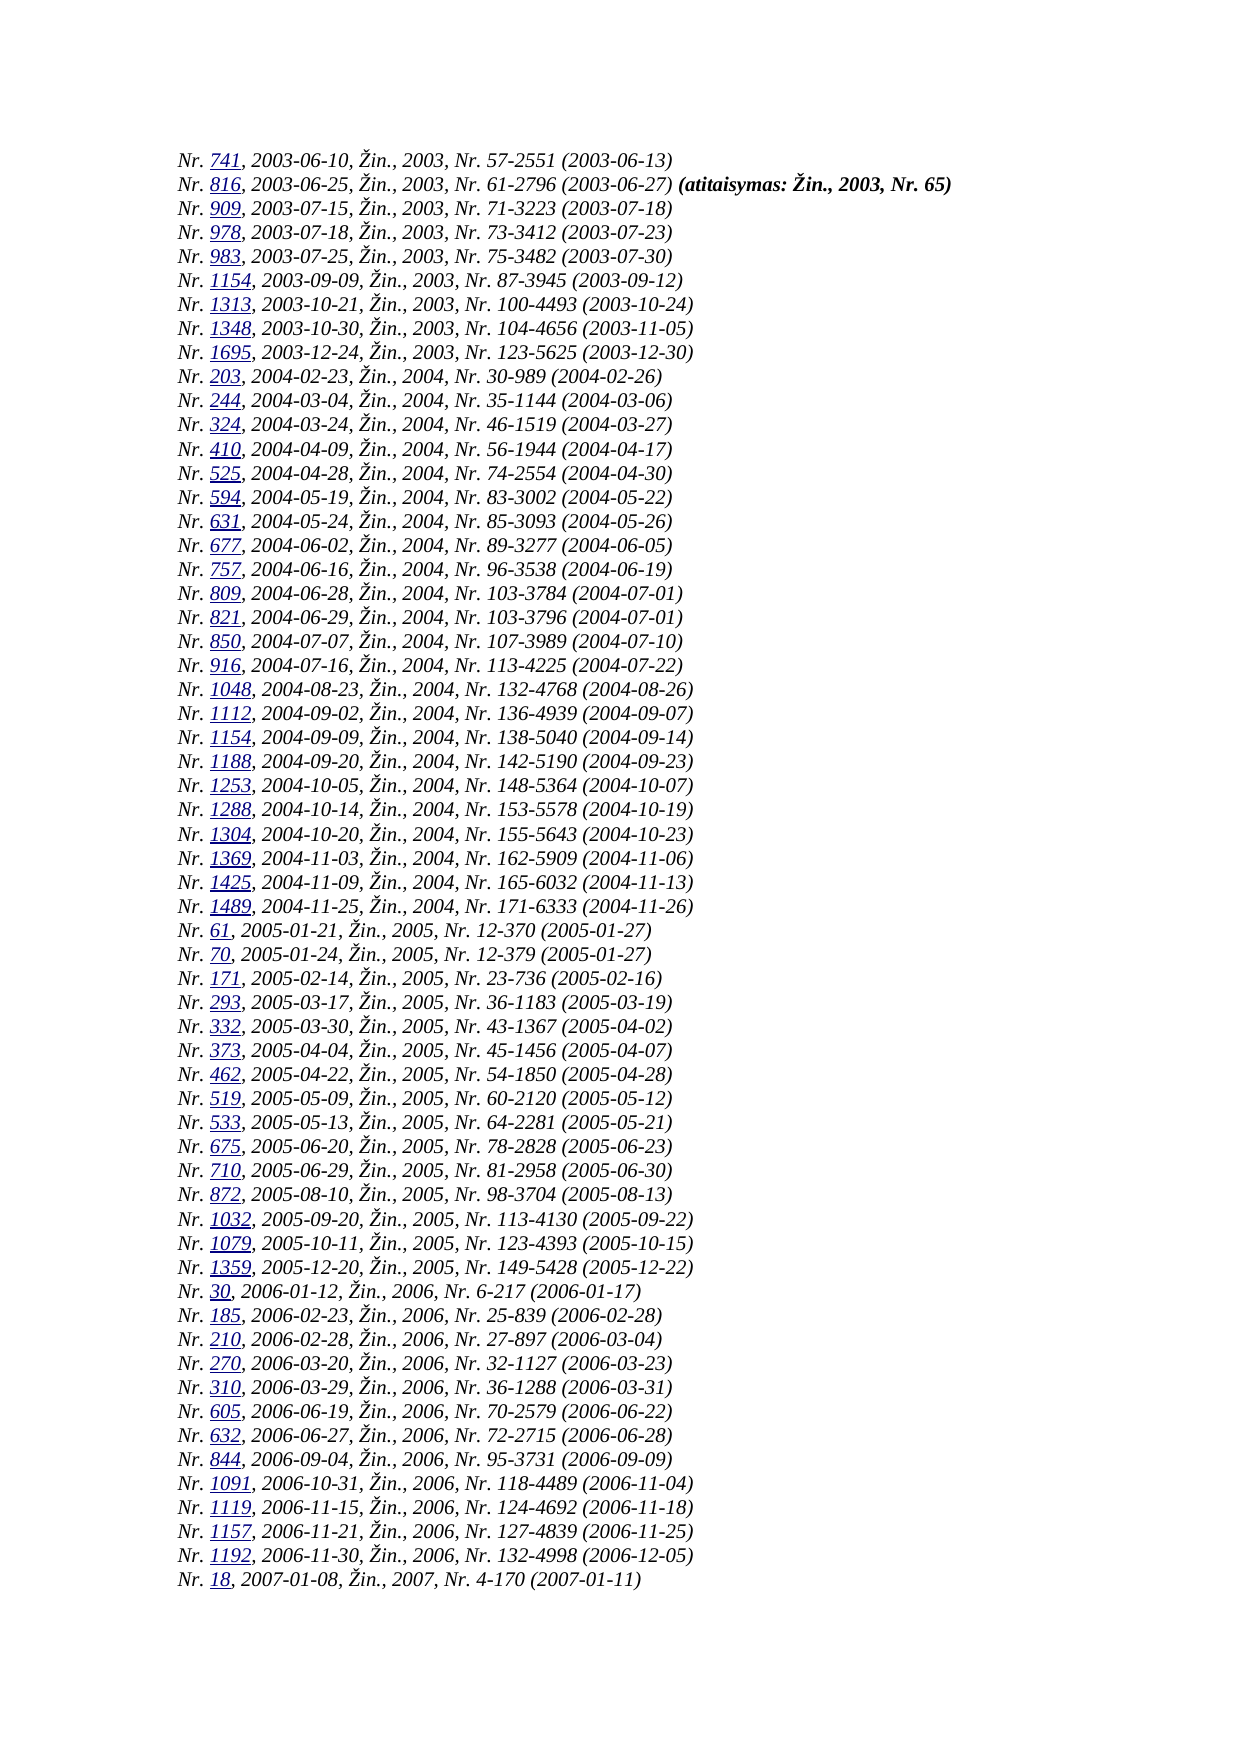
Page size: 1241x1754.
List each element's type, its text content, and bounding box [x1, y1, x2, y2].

text Nr. 821, 2004-06-29, Žin., 2004, Nr. 103-3796 (2004-07-01) [177, 605, 1122, 629]
text Nr. 632, 2006-06-27, Žin., 2006, Nr. 72-2715 (2006-06-28) [177, 1423, 1122, 1447]
text Nr. 850, 2004-07-07, Žin., 2004, Nr. 107-3989 (2004-07-10) [177, 629, 1122, 653]
text Nr. 1079, 2005-10-11, Žin., 2005, Nr. 123-4393 (2005-10-15) [177, 1231, 1122, 1254]
text Nr. 872, 2005-08-10, Žin., 2005, Nr. 98-3704 (2005-08-13) [177, 1182, 1122, 1206]
text Nr. 210, 2006-02-28, Žin., 2006, Nr. 27-897 (2006-03-04) [177, 1327, 1122, 1351]
text Nr. 1695, 2003-12-24, Žin., 2003, Nr. 123-5625 (2003-12-30) [177, 340, 1122, 364]
text Nr. 1425, 2004-11-09, Žin., 2004, Nr. 165-6032 (2004-11-13) [177, 869, 1122, 894]
text Nr. 410, 2004-04-09, Žin., 2004, Nr. 56-1944 (2004-04-17) [177, 436, 1122, 461]
text Nr. 525, 2004-04-28, Žin., 2004, Nr. 74-2554 (2004-04-30) [177, 461, 1122, 484]
text Nr. 1154, 2004-09-09, Žin., 2004, Nr. 138-5040 (2004-09-14) [177, 725, 1122, 749]
text Nr. 710, 2005-06-29, Žin., 2005, Nr. 81-2958 (2005-06-30) [177, 1158, 1122, 1182]
text Nr. 675, 2005-06-20, Žin., 2005, Nr. 78-2828 (2005-06-23) [177, 1134, 1122, 1158]
text Nr. 244, 2004-03-04, Žin., 2004, Nr. 35-1144 (2004-03-06) [177, 388, 1122, 412]
text Nr. 594, 2004-05-19, Žin., 2004, Nr. 83-3002 (2004-05-22) [177, 484, 1122, 509]
text Nr. 909, 2003-07-15, Žin., 2003, Nr. 71-3223 (2003-07-18) [177, 196, 1122, 220]
text Nr. 1192, 2006-11-30, Žin., 2006, Nr. 132-4998 (2006-12-05) [177, 1543, 1122, 1567]
text Nr. 373, 2005-04-04, Žin., 2005, Nr. 45-1456 (2005-04-07) [177, 1038, 1122, 1062]
text Nr. 203, 2004-02-23, Žin., 2004, Nr. 30-989 (2004-02-26) [177, 364, 1122, 388]
text Nr. 1154, 2003-09-09, Žin., 2003, Nr. 87-3945 (2003-09-12) [177, 268, 1122, 292]
text Nr. 1112, 2004-09-02, Žin., 2004, Nr. 136-4939 (2004-09-07) [177, 701, 1122, 725]
text Nr. 1048, 2004-08-23, Žin., 2004, Nr. 132-4768 (2004-08-26) [177, 677, 1122, 701]
text Nr. 1369, 2004-11-03, Žin., 2004, Nr. 162-5909 (2004-11-06) [177, 846, 1122, 869]
text Nr. 18, 2007-01-08, Žin., 2007, Nr. 4-170 (2007-01-11) [177, 1567, 1122, 1591]
text Nr. 983, 2003-07-25, Žin., 2003, Nr. 75-3482 (2003-07-30) [177, 244, 1122, 268]
text Nr. 519, 2005-05-09, Žin., 2005, Nr. 60-2120 (2005-05-12) [177, 1086, 1122, 1110]
text Nr. 293, 2005-03-17, Žin., 2005, Nr. 36-1183 (2005-03-19) [177, 990, 1122, 1014]
text Nr. 1119, 2006-11-15, Žin., 2006, Nr. 124-4692 (2006-11-18) [177, 1495, 1122, 1519]
text Nr. 1348, 2003-10-30, Žin., 2003, Nr. 104-4656 (2003-11-05) [177, 316, 1122, 340]
text Nr. 844, 2006-09-04, Žin., 2006, Nr. 95-3731 (2006-09-09) [177, 1447, 1122, 1471]
text Nr. 533, 2005-05-13, Žin., 2005, Nr. 64-2281 (2005-05-21) [177, 1110, 1122, 1134]
text Nr. 1157, 2006-11-21, Žin., 2006, Nr. 127-4839 (2006-11-25) [177, 1519, 1122, 1543]
text Nr. 171, 2005-02-14, Žin., 2005, Nr. 23-736 (2005-02-16) [177, 966, 1122, 990]
text Nr. 324, 2004-03-24, Žin., 2004, Nr. 46-1519 (2004-03-27) [177, 412, 1122, 436]
text Nr. 631, 2004-05-24, Žin., 2004, Nr. 85-3093 (2004-05-26) [177, 509, 1122, 533]
text Nr. 1489, 2004-11-25, Žin., 2004, Nr. 171-6333 (2004-11-26) [177, 894, 1122, 918]
text Nr. 1304, 2004-10-20, Žin., 2004, Nr. 155-5643 (2004-10-23) [177, 821, 1122, 846]
text Nr. 332, 2005-03-30, Žin., 2005, Nr. 43-1367 (2005-04-02) [177, 1014, 1122, 1038]
text Nr. 816, 2003-06-25, Žin., 2003, Nr. 61-2796 (2003-06-27) (atitaisymas: Žin., 2003, Nr. 65) [177, 172, 1122, 196]
text Nr. 70, 2005-01-24, Žin., 2005, Nr. 12-379 (2005-01-27) [177, 942, 1122, 966]
text Nr. 1091, 2006-10-31, Žin., 2006, Nr. 118-4489 (2006-11-04) [177, 1471, 1122, 1495]
text Nr. 1359, 2005-12-20, Žin., 2005, Nr. 149-5428 (2005-12-22) [177, 1254, 1122, 1279]
text Nr. 1188, 2004-09-20, Žin., 2004, Nr. 142-5190 (2004-09-23) [177, 749, 1122, 773]
text Nr. 1288, 2004-10-14, Žin., 2004, Nr. 153-5578 (2004-10-19) [177, 797, 1122, 821]
text Nr. 677, 2004-06-02, Žin., 2004, Nr. 89-3277 (2004-06-05) [177, 533, 1122, 557]
text Nr. 1313, 2003-10-21, Žin., 2003, Nr. 100-4493 (2003-10-24) [177, 292, 1122, 316]
text Nr. 270, 2006-03-20, Žin., 2006, Nr. 32-1127 (2006-03-23) [177, 1351, 1122, 1375]
text Nr. 978, 2003-07-18, Žin., 2003, Nr. 73-3412 (2003-07-23) [177, 220, 1122, 244]
text Nr. 1032, 2005-09-20, Žin., 2005, Nr. 113-4130 (2005-09-22) [177, 1206, 1122, 1231]
text Nr. 30, 2006-01-12, Žin., 2006, Nr. 6-217 (2006-01-17) [177, 1279, 1122, 1303]
text Nr. 61, 2005-01-21, Žin., 2005, Nr. 12-370 (2005-01-27) [177, 918, 1122, 942]
text Nr. 916, 2004-07-16, Žin., 2004, Nr. 113-4225 (2004-07-22) [177, 653, 1122, 677]
text Nr. 757, 2004-06-16, Žin., 2004, Nr. 96-3538 (2004-06-19) [177, 557, 1122, 581]
text Nr. 605, 2006-06-19, Žin., 2006, Nr. 70-2579 (2006-06-22) [177, 1399, 1122, 1423]
text Nr. 741, 2003-06-10, Žin., 2003, Nr. 57-2551 (2003-06-13) [177, 148, 1122, 172]
text Nr. 462, 2005-04-22, Žin., 2005, Nr. 54-1850 (2005-04-28) [177, 1062, 1122, 1086]
text Nr. 809, 2004-06-28, Žin., 2004, Nr. 103-3784 (2004-07-01) [177, 581, 1122, 605]
text Nr. 310, 2006-03-29, Žin., 2006, Nr. 36-1288 (2006-03-31) [177, 1375, 1122, 1399]
text Nr. 1253, 2004-10-05, Žin., 2004, Nr. 148-5364 (2004-10-07) [177, 773, 1122, 797]
text Nr. 185, 2006-02-23, Žin., 2006, Nr. 25-839 (2006-02-28) [177, 1303, 1122, 1327]
